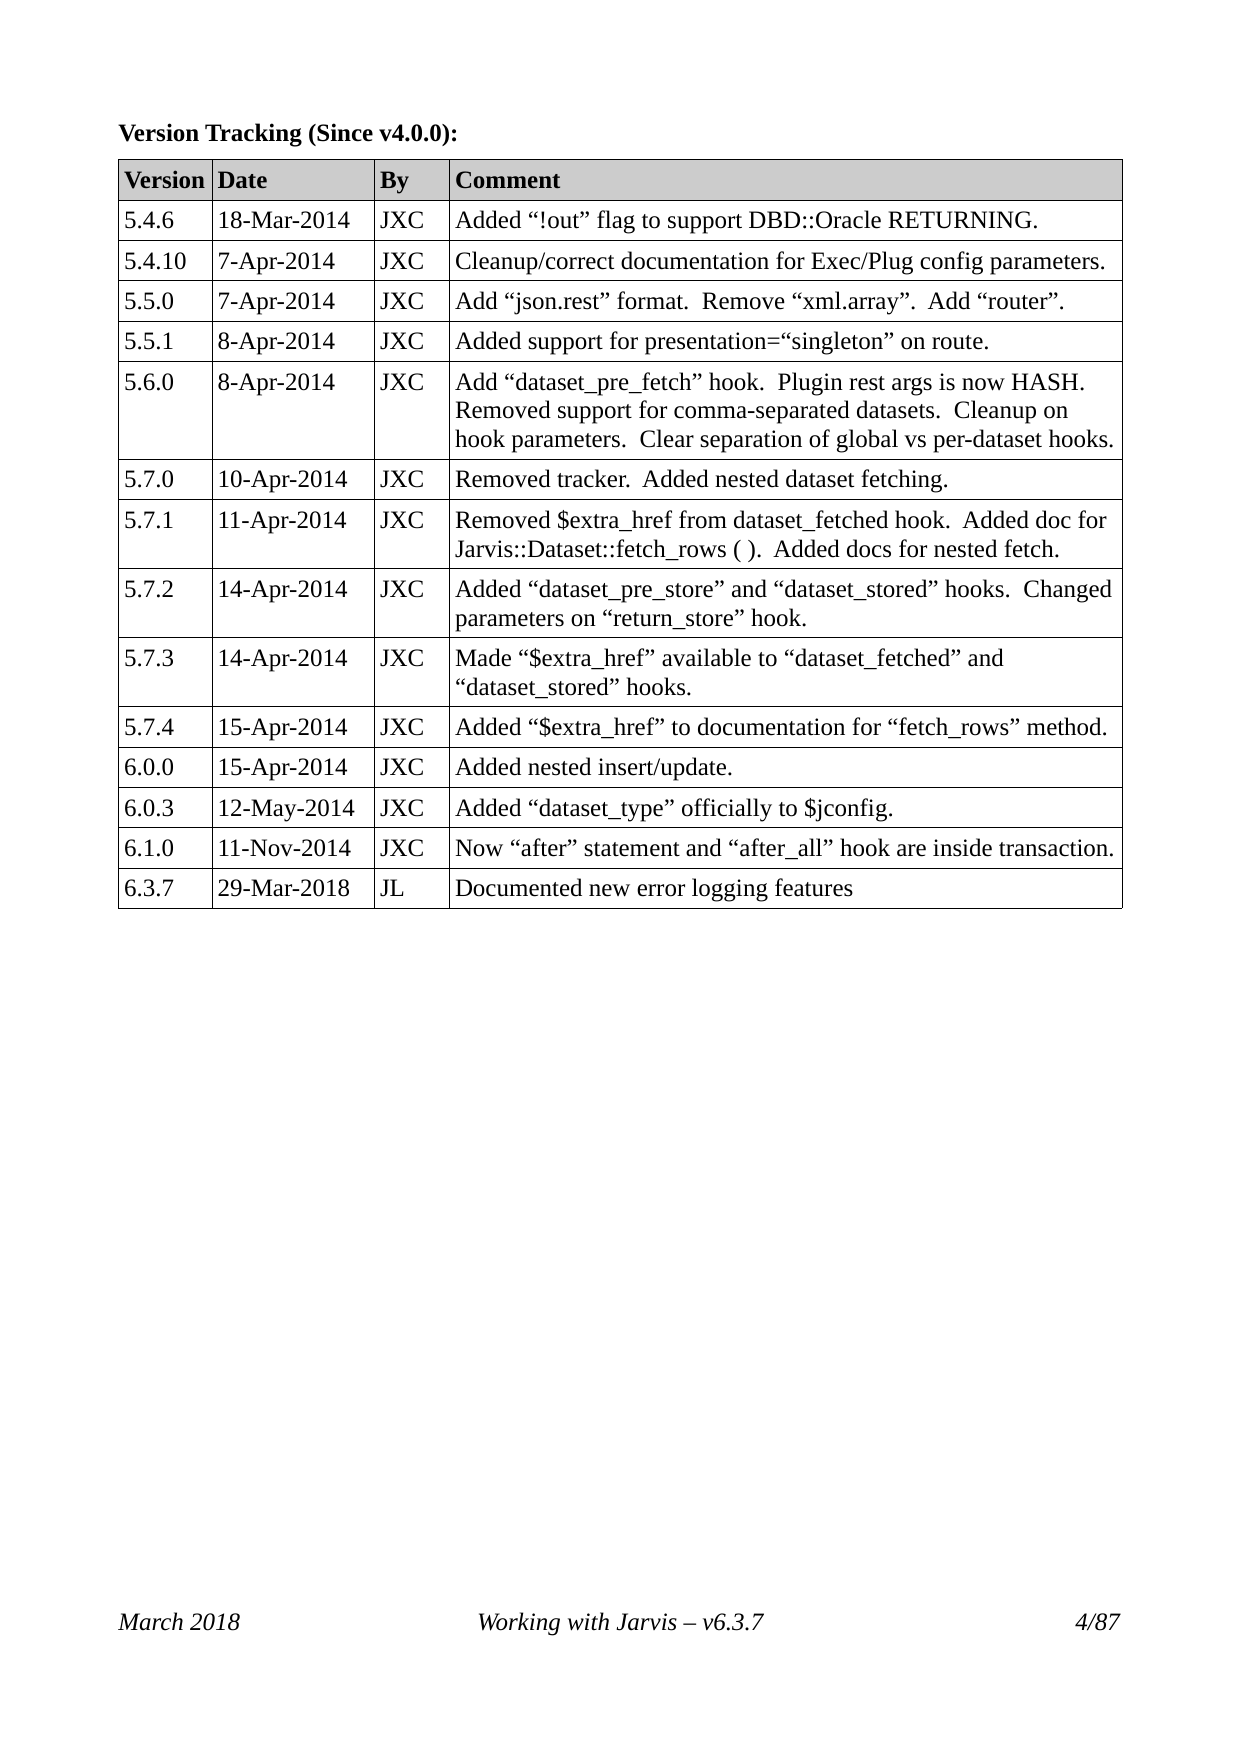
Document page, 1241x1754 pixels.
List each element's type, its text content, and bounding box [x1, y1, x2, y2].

table_cell 15-Apr-2014 [213, 748, 374, 787]
table_cell Added “dataset_type” officially to $jconfig. [450, 788, 1122, 827]
table_cell 10-Apr-2014 [213, 460, 374, 499]
table_cell Added “!out” flag to support DBD::Oracle RETURNING. [450, 201, 1122, 240]
table_cell JL [375, 869, 449, 908]
table_cell JXC [375, 322, 449, 361]
table_cell Cleanup/correct documentation for Exec/Plug config parameters. [450, 241, 1122, 280]
table_cell JXC [375, 569, 449, 637]
table_cell Added “dataset_pre_store” and “dataset_stored” hooks. Changed parameters on “return_store” hook. [450, 569, 1122, 637]
table_cell JXC [375, 241, 449, 280]
table_cell 5.4.10 [119, 241, 212, 280]
table_cell 5.7.3 [119, 638, 212, 706]
table_cell JXC [375, 362, 449, 459]
table_cell Removed $extra_href from dataset_fetched hook. Added doc for Jarvis::Dataset::fetch_rows ( ). Added docs for nested fetch. [450, 500, 1122, 568]
table_cell JXC [375, 500, 449, 568]
table_cell 5.7.1 [119, 500, 212, 568]
table_cell 11-Apr-2014 [213, 500, 374, 568]
table_header Comment [450, 160, 1122, 200]
table_cell 8-Apr-2014 [213, 322, 374, 361]
table_cell 8-Apr-2014 [213, 362, 374, 459]
table_cell JXC [375, 281, 449, 321]
table_cell 14-Apr-2014 [213, 638, 374, 706]
table_cell 11-Nov-2014 [213, 828, 374, 867]
table_cell Add “json.rest” format. Remove “xml.array”. Add “router”. [450, 281, 1122, 321]
table_cell JXC [375, 788, 449, 827]
table_cell 5.7.0 [119, 460, 212, 499]
table_cell 6.1.0 [119, 828, 212, 867]
table_cell Documented new error logging features [450, 869, 1122, 908]
table_cell 5.4.6 [119, 201, 212, 240]
table_cell JXC [375, 748, 449, 787]
table_cell 5.7.4 [119, 707, 212, 747]
table_cell JXC [375, 828, 449, 867]
table_cell 5.5.1 [119, 322, 212, 361]
table_cell 6.3.7 [119, 869, 212, 908]
text Version Tracking (Since v4.0.0): [118, 118, 1122, 147]
table_cell JXC [375, 460, 449, 499]
table_cell 29-Mar-2018 [213, 869, 374, 908]
table_cell Removed tracker. Added nested dataset fetching. [450, 460, 1122, 499]
table_cell JXC [375, 707, 449, 747]
table_cell Added support for presentation=“singleton” on route. [450, 322, 1122, 361]
table_cell 5.5.0 [119, 281, 212, 321]
table_cell Added “$extra_href” to documentation for “fetch_rows” method. [450, 707, 1122, 747]
table_header Version [119, 160, 212, 200]
table_cell Made “$extra_href” available to “dataset_fetched” and “dataset_stored” hooks. [450, 638, 1122, 706]
table_cell 7-Apr-2014 [213, 241, 374, 280]
table_cell 7-Apr-2014 [213, 281, 374, 321]
table_cell 14-Apr-2014 [213, 569, 374, 637]
table_cell JXC [375, 201, 449, 240]
table_cell 15-Apr-2014 [213, 707, 374, 747]
table_header Date [213, 160, 374, 200]
table_cell 5.7.2 [119, 569, 212, 637]
table_cell 5.6.0 [119, 362, 212, 459]
table_cell 6.0.3 [119, 788, 212, 827]
table_cell Added nested insert/update. [450, 748, 1122, 787]
table_cell 6.0.0 [119, 748, 212, 787]
table_header By [375, 160, 449, 200]
table_cell Now “after” statement and “after_all” hook are inside transaction. [450, 828, 1122, 867]
table_cell 18-Mar-2014 [213, 201, 374, 240]
table_cell Add “dataset_pre_fetch” hook. Plugin rest args is now HASH. Removed support for comma-separated datasets. Cleanup on hook parameters. Clear separation of global vs per-dataset hooks. [450, 362, 1122, 459]
table_cell 12-May-2014 [213, 788, 374, 827]
table_cell JXC [375, 638, 449, 706]
